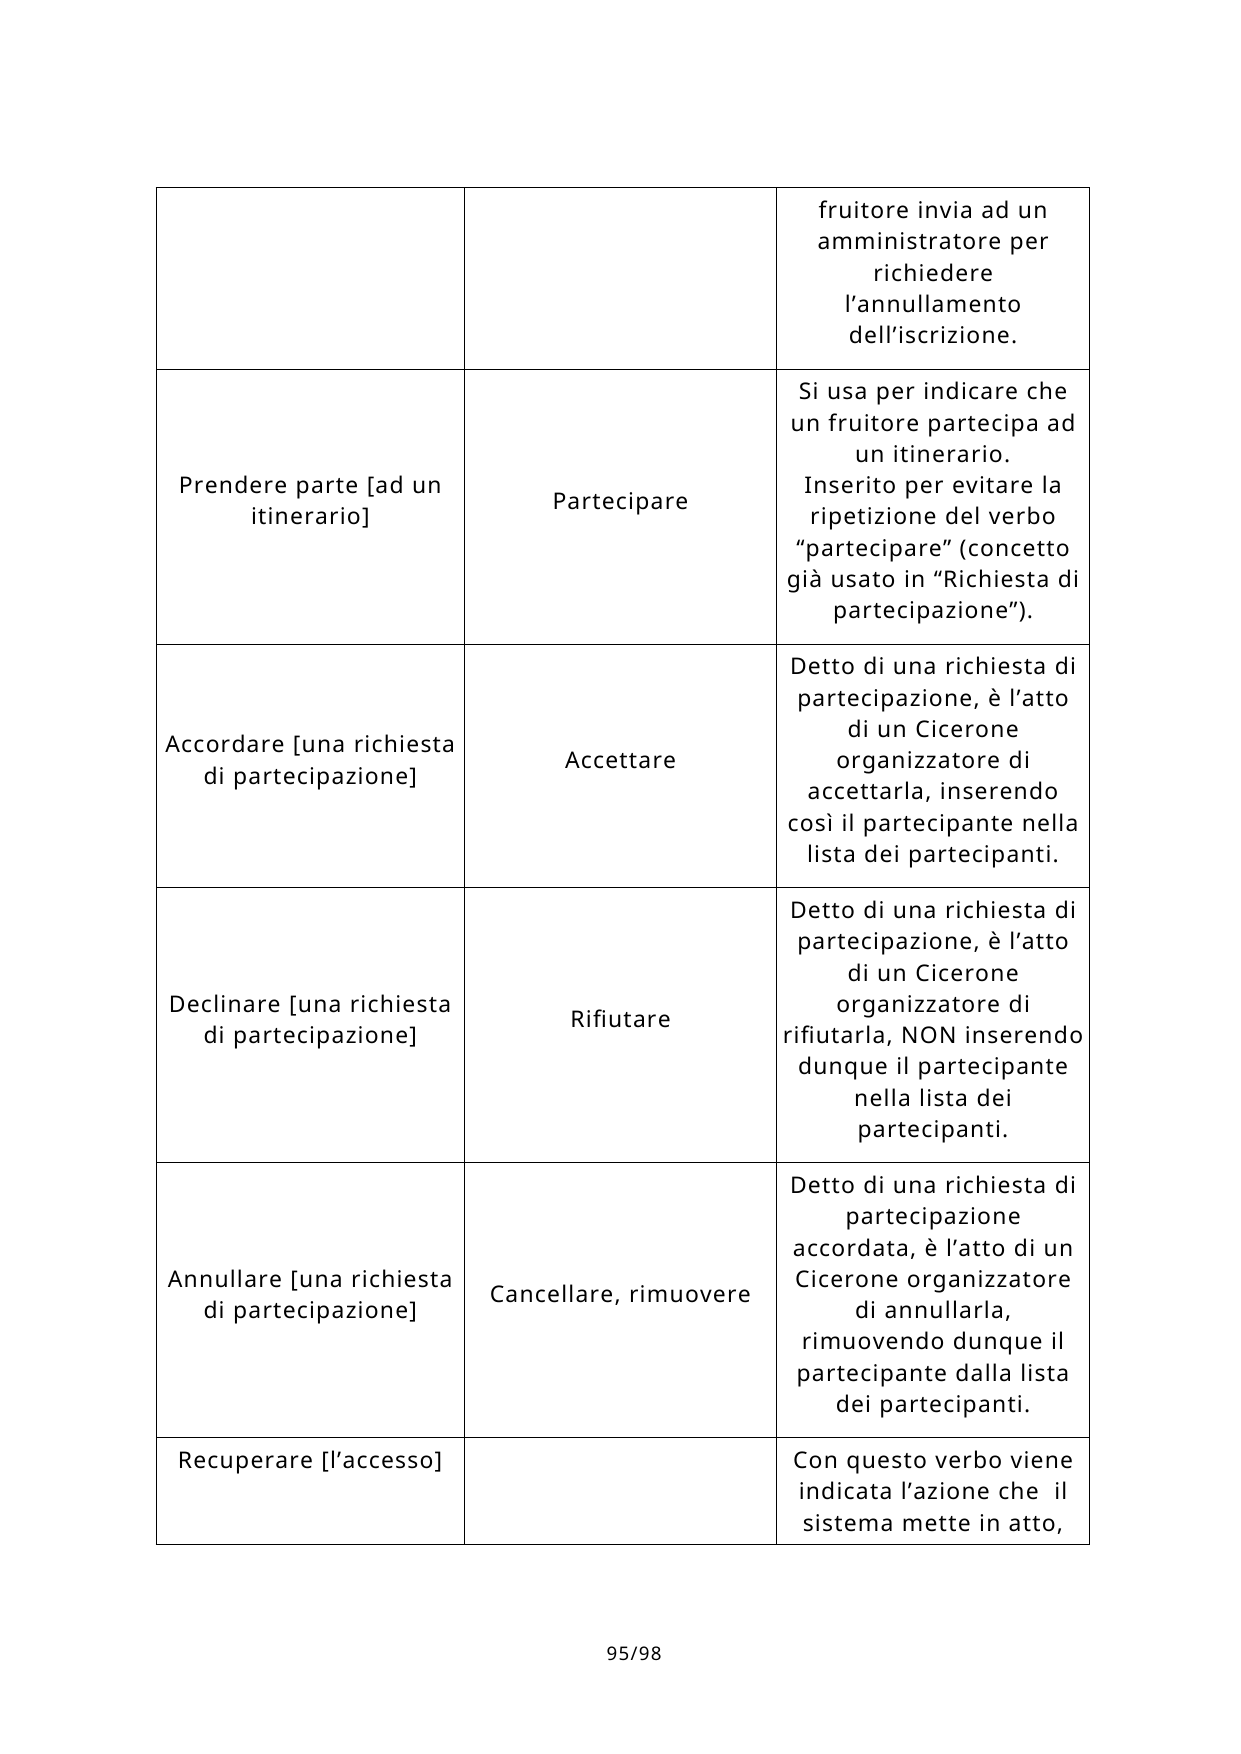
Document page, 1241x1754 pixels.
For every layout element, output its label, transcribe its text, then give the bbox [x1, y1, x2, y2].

table_cell Accordare [una richiesta di partecipazione] [157, 645, 464, 887]
table_cell Detto di una richiesta di partecipazione, è l’atto di un Cicerone organizzatore di accettarla, inserendo così il partecipante nella lista dei partecipanti. [777, 645, 1089, 887]
table_cell Annullare [una richiesta di partecipazione] [157, 1163, 464, 1437]
table_cell fruitore invia ad un amministratore per richiedere l’annullamento dell’iscrizione. [777, 188, 1089, 368]
table_cell Declinare [una richiesta di partecipazione] [157, 888, 464, 1162]
table_cell Rifiutare [465, 888, 776, 1162]
table_cell Cancellare, rimuovere [465, 1163, 776, 1437]
table_cell [157, 188, 464, 368]
table_cell Accettare [465, 645, 776, 887]
table_cell [465, 1438, 776, 1543]
table_cell [465, 188, 776, 368]
table_cell Recuperare [l’accesso] [157, 1438, 464, 1543]
table_cell Detto di una richiesta di partecipazione, è l’atto di un Cicerone organizzatore di rifiutarla, NON inserendo dunque il partecipante nella lista dei partecipanti. [777, 888, 1089, 1162]
table_cell Con questo verbo viene indicata l’azione che il sistema mette in atto, [777, 1438, 1089, 1543]
table_cell Detto di una richiesta di partecipazione accordata, è l’atto di un Cicerone organizzatore di annullarla, rimuovendo dunque il partecipante dalla lista dei partecipanti. [777, 1163, 1089, 1437]
table_cell Partecipare [465, 370, 776, 643]
table_cell Prendere parte [ad un itinerario] [157, 370, 464, 643]
table_cell Si usa per indicare che un fruitore partecipa ad un itinerario. Inserito per evitare la ripetizione del verbo “partecipare” (concetto già usato in “Richiesta di partecipazione”). [777, 370, 1089, 643]
